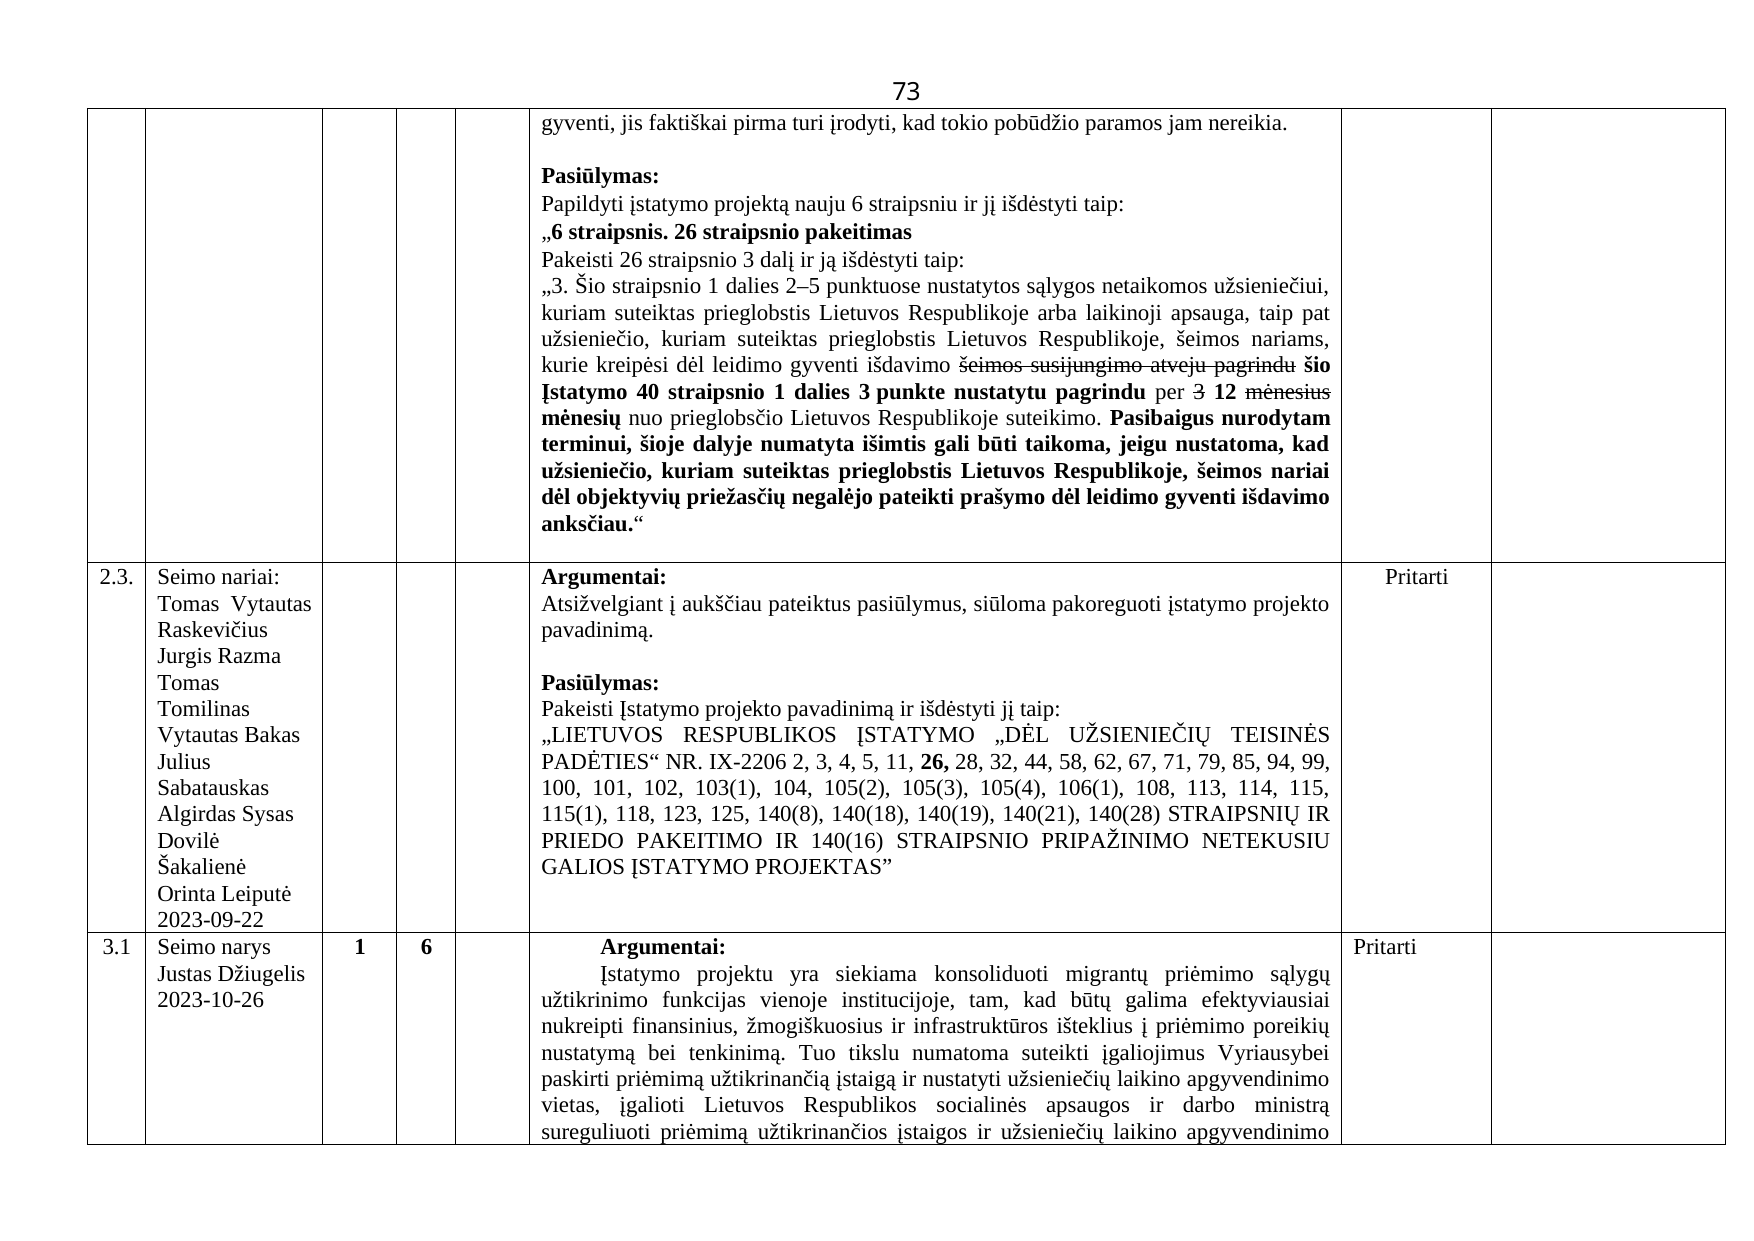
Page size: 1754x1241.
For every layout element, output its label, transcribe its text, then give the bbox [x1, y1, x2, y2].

table_cell [1492, 563, 1725, 932]
table_cell Argumentai: Įstatymo projektu yra siekiama konsoliduoti migrantų priėmimo sąlygų užtikrinimo funkcijas vienoje institucijoje, tam, kad būtų galima efektyviausiai nukreipti finansinius, žmogiškuosius ir infrastruktūros išteklius į priėmimo poreikių nustatymą bei tenkinimą. Tuo tikslu numatoma suteikti įgaliojimus Vyriausybei paskirti priėmimą užtikrinančią įstaigą ir nustatyti užsieniečių laikino apgyvendinimo vietas, įgalioti Lietuvos Respublikos socialinės apsaugos ir darbo ministrą sureguliuoti priėmimą užtikrinančios įstaigos ir užsieniečių laikino apgyvendinimo [530, 933, 1341, 1144]
table_cell [88, 109, 145, 562]
table_cell [456, 109, 529, 562]
table_cell 2.3. [88, 563, 145, 932]
table_cell Pritarti [1342, 563, 1491, 932]
table_cell [456, 933, 529, 1144]
table_cell [1492, 109, 1725, 562]
table_cell [1492, 933, 1725, 1144]
table_cell Argumentai: Atsižvelgiant į aukščiau pateiktus pasiūlymus, siūloma pakoreguoti įstatymo projekto pavadinimą. Pasiūlymas: Pakeisti Įstatymo projekto pavadinimą ir išdėstyti jį taip: „LIETUVOS RESPUBLIKOS ĮSTATYMO „DĖL UŽSIENIEČIŲ TEISINĖS PADĖTIES“ NR. IX-2206 2, 3, 4, 5, 11, 26, 28, 32, 44, 58, 62, 67, 71, 79, 85, 94, 99, 100, 101, 102, 103(1), 104, 105(2), 105(3), 105(4), 106(1), 108, 113, 114, 115, 115(1), 118, 123, 125, 140(8), 140(18), 140(19), 140(21), 140(28) STRAIPSNIŲ IR PRIEDO PAKEITIMO IR 140(16) STRAIPSNIO PRIPAŽINIMO NETEKUSIU GALIOS ĮSTATYMO PROJEKTAS” [530, 563, 1341, 932]
table_cell 3.1 [88, 933, 145, 1144]
table_cell gyventi, jis faktiškai pirma turi įrodyti, kad tokio pobūdžio paramos jam nereikia. Pasiūlymas: Papildyti įstatymo projektą nauju 6 straipsniu ir jį išdėstyti taip: „6 straipsnis. 26 straipsnio pakeitimas Pakeisti 26 straipsnio 3 dalį ir ją išdėstyti taip: „3. Šio straipsnio 1 dalies 2–5 punktuose nustatytos sąlygos netaikomos užsieniečiui, kuriam suteiktas prieglobstis Lietuvos Respublikoje arba laikinoji apsauga, taip pat užsieniečio, kuriam suteiktas prieglobstis Lietuvos Respublikoje, šeimos nariams, kurie kreipėsi dėl leidimo gyventi išdavimo šeimos susijungimo atveju pagrindu šio Įstatymo 40 straipsnio 1 dalies 3 punkte nustatytu pagrindu per 3 12 mėnesius mėnesių nuo prieglobsčio Lietuvos Respublikoje suteikimo. Pasibaigus nurodytam terminui, šioje dalyje numatyta išimtis gali būti taikoma, jeigu nustatoma, kad užsieniečio, kuriam suteiktas prieglobstis Lietuvos Respublikoje, šeimos nariai dėl objektyvių priežasčių negalėjo pateikti prašymo dėl leidimo gyventi išdavimo anksčiau.“ [530, 109, 1341, 562]
table_cell [323, 109, 396, 562]
table_cell Pritarti [1342, 933, 1491, 1144]
table_cell [323, 563, 396, 932]
table_cell 6 [397, 933, 455, 1144]
table_cell [146, 109, 322, 562]
table_cell [397, 109, 455, 562]
table_cell 1 [323, 933, 396, 1144]
table_cell [1342, 109, 1491, 562]
table_cell Seimo narys Justas Džiugelis 2023-10-26 [146, 933, 322, 1144]
table_cell [397, 563, 455, 932]
table_cell Seimo nariai: Tomas Vytautas Raskevičius Jurgis Razma Tomas Tomilinas Vytautas Bakas Julius Sabatauskas Algirdas Sysas Dovilė Šakalienė Orinta Leiputė 2023-09-22 [146, 563, 322, 932]
table_cell [456, 563, 529, 932]
